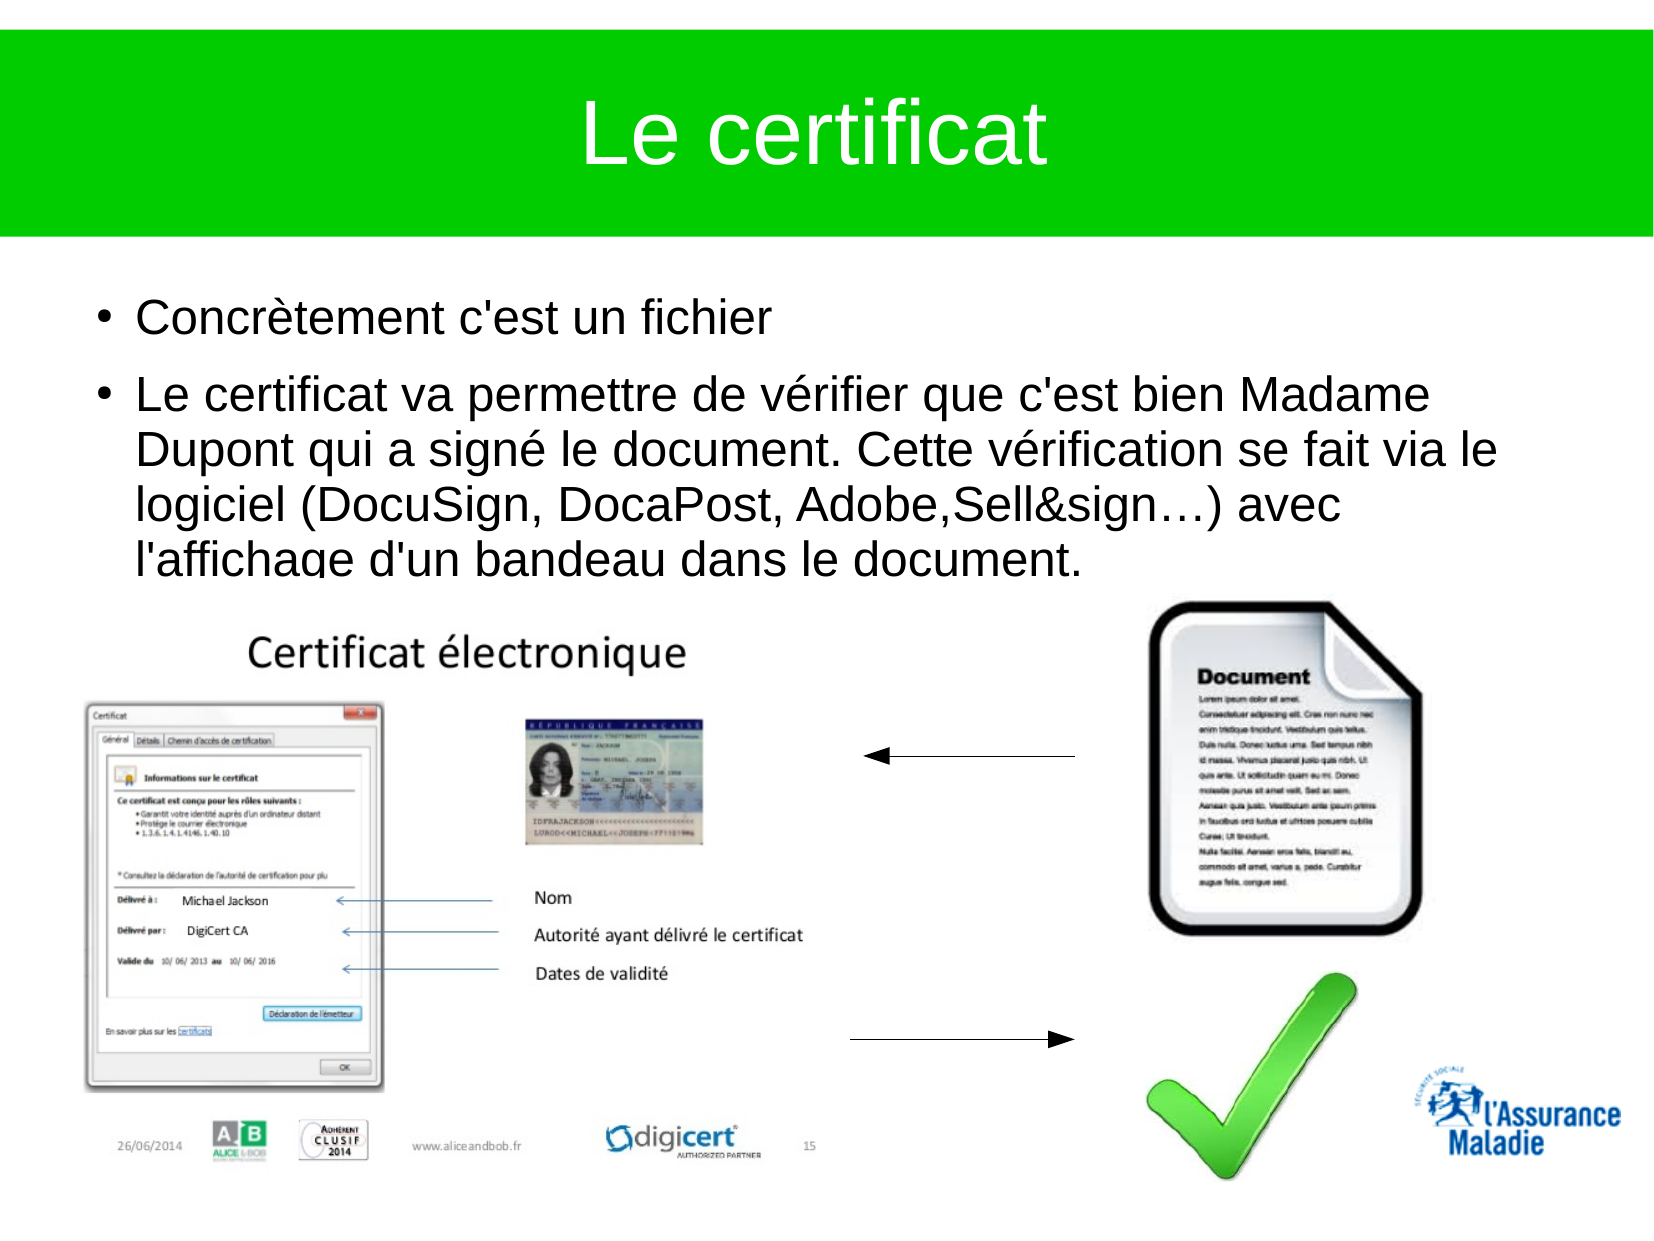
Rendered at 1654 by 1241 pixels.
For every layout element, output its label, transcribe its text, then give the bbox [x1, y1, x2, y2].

picture [1145, 971, 1359, 1182]
picture [1393, 1062, 1621, 1157]
picture [70, 578, 864, 1174]
title Le certificat [0, 29, 1654, 237]
picture [1110, 593, 1462, 945]
list Concrètement c'est un fichier Le certificat va permettre de vérifier que c'est bien Madame Dupont qui a signé le document. Cette vérification se fait via le logiciel (DocuSign, DocaPost, Adobe,Sell&sign…) avec l'affichage d'un bandeau dans le document. [82, 290, 1571, 591]
